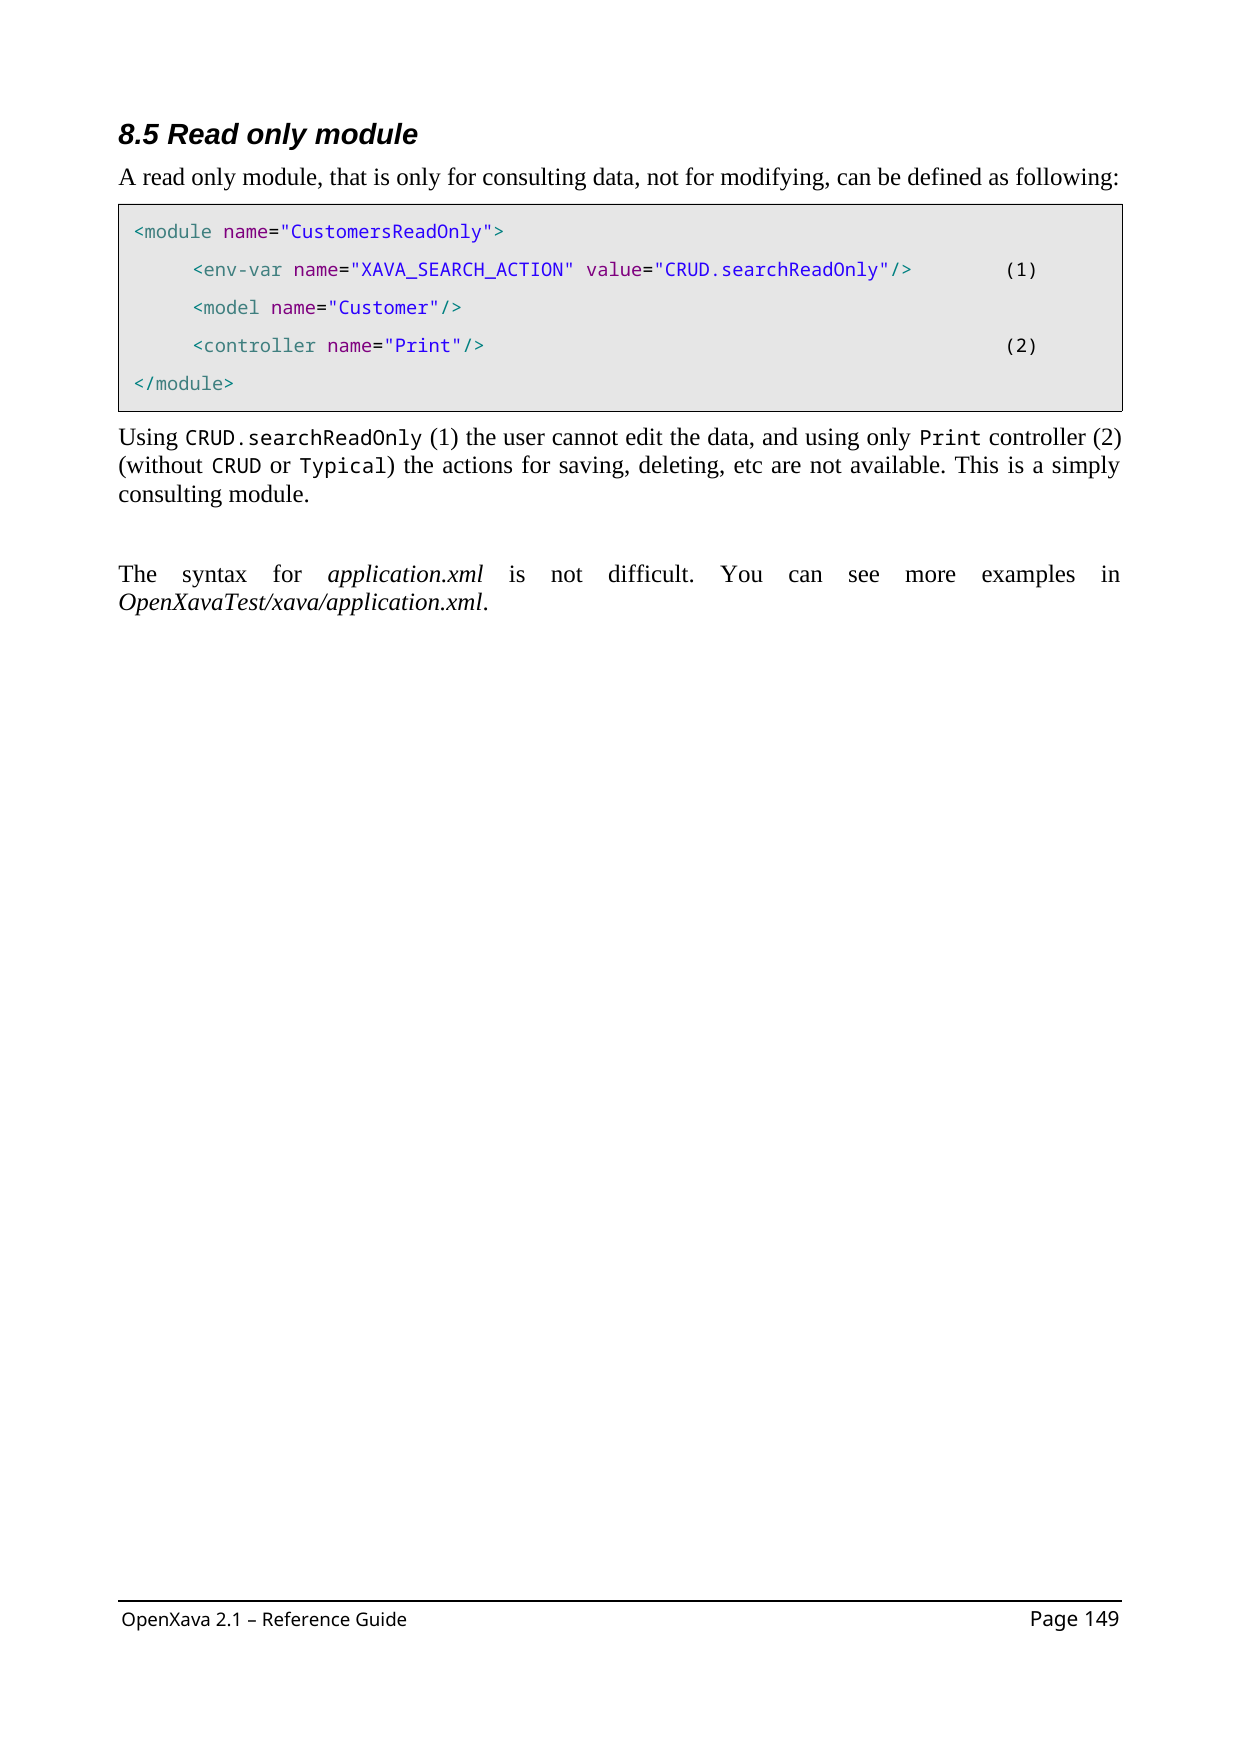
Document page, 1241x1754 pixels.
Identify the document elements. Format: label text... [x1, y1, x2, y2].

text Using CRUD.searchReadOnly (1) the user cannot edit the data, and using only Print controller (2) (without CRUD or Typical) the actions for saving, deleting, etc are not available. This is a simply consulting module. [118, 423, 1122, 508]
text <env-var name="XAVA_SEARCH_ACTION" value="CRUD.searchReadOnly"/> (1) [119, 242, 1122, 279]
text <controller name="Print"/> (2) [119, 318, 1122, 356]
text </module> [119, 356, 1122, 411]
text A read only module, that is only for consulting data, not for modifying, can be defined as following: [118, 163, 1122, 191]
text The syntax for application.xml is not difficult. You can see more examples in OpenXavaTest/xava/application.xml. [118, 560, 1122, 616]
subtitle Read only module [118, 118, 1122, 151]
text <model name="Customer"/> [119, 279, 1122, 318]
text <module name="CustomersReadOnly"> [119, 205, 1122, 242]
